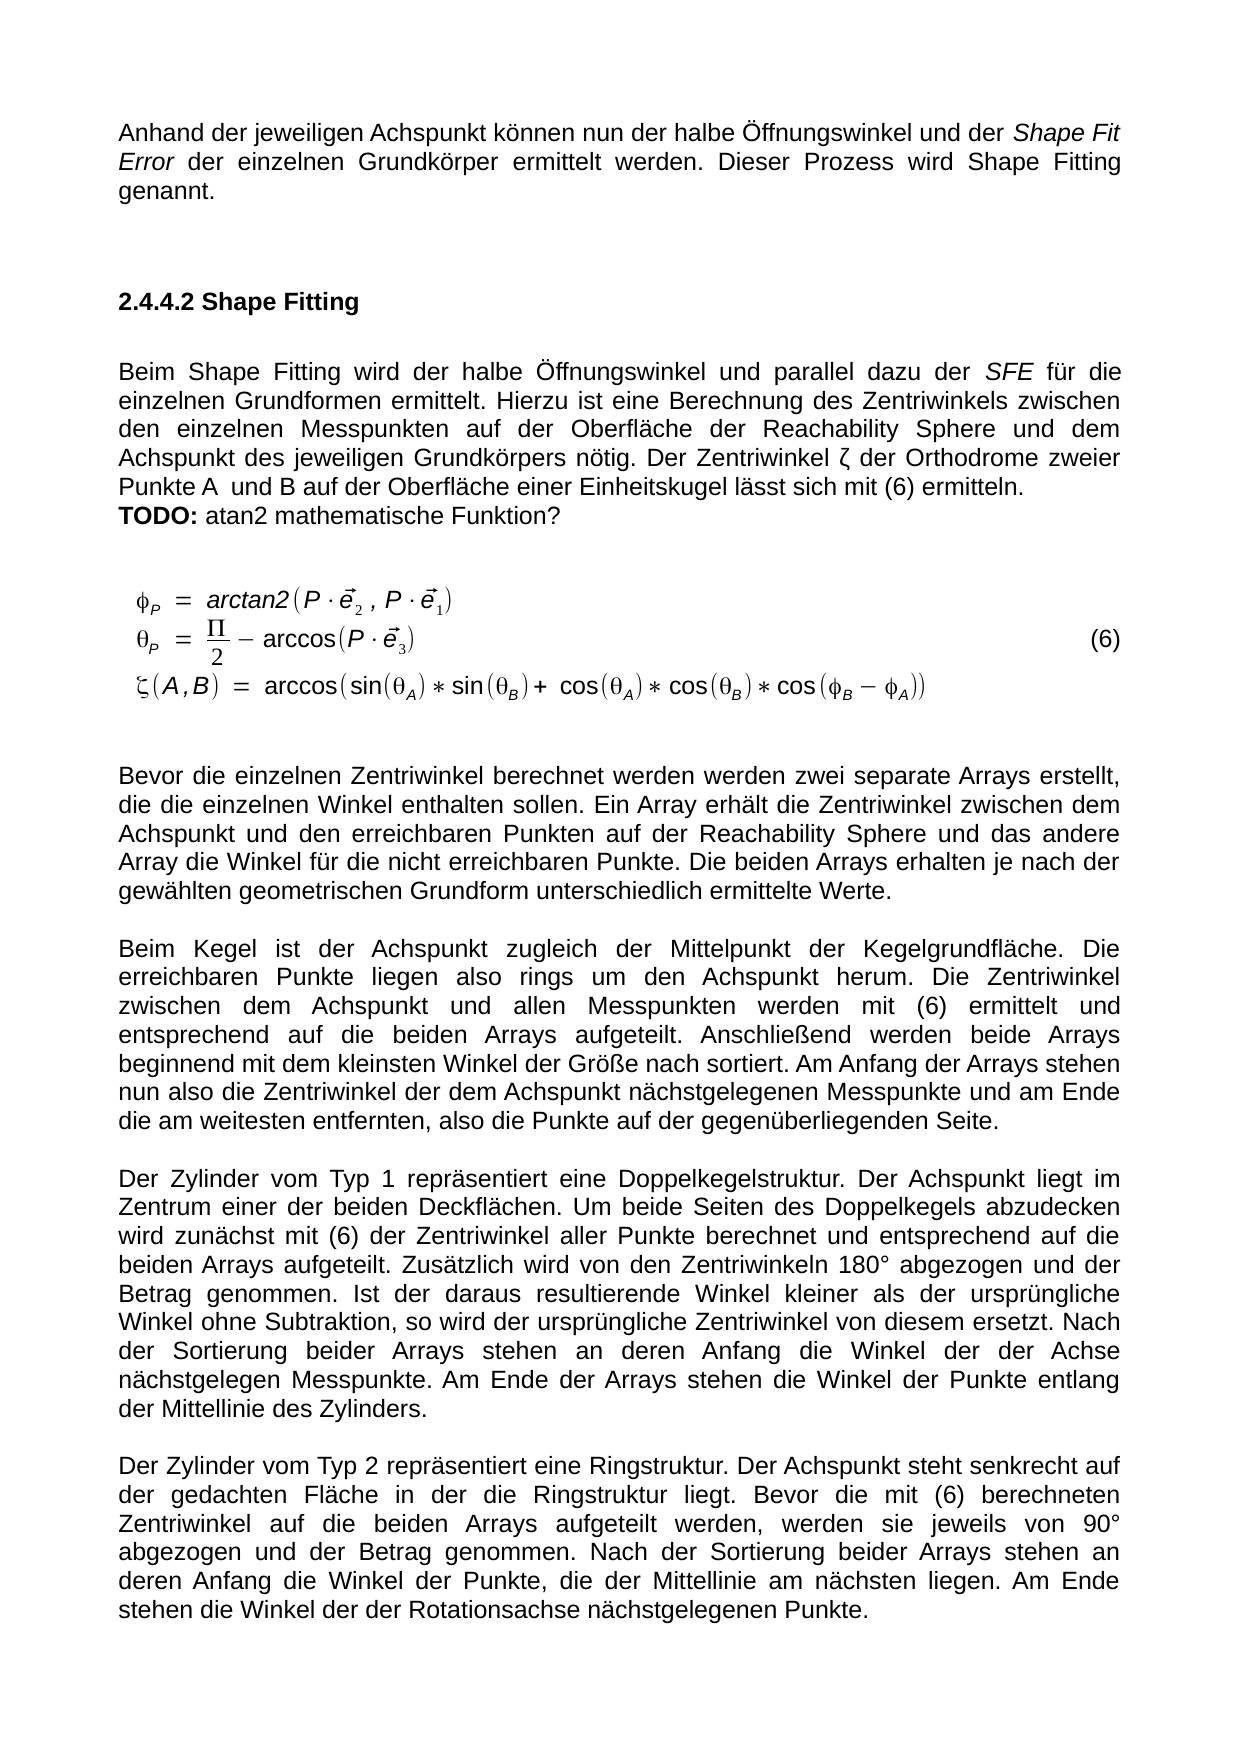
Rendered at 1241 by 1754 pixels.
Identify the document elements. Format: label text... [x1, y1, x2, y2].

text Der Zylinder vom Typ 2 repräsentiert eine Ringstruktur. Der Achspunkt steht senkrecht auf der gedachten Fläche in der die Ringstruktur liegt. Bevor die mit (6) berechneten Zentriwinkel auf die beiden Arrays aufgeteilt werden, werden sie jeweils von 90° abgezogen und der Betrag genommen. Nach der Sortierung beider Arrays stehen an deren Anfang die Winkel der Punkte, die der Mittellinie am nächsten liegen. Am Ende stehen die Winkel der der Rotationsachse nächstgelegenen Punkte. [118, 1451, 1122, 1623]
text Beim Kegel ist der Achspunkt zugleich der Mittelpunkt der Kegelgrundfläche. Die erreichbaren Punkte liegen also rings um den Achspunkt herum. Die Zentriwinkel zwischen dem Achspunkt und allen Messpunkten werden mit (6) ermittelt und entsprechend auf die beiden Arrays aufgeteilt. Anschließend werden beide Arrays beginnend mit dem kleinsten Winkel der Größe nach sortiert. Am Anfang der Arrays stehen nun also die Zentriwinkel der dem Achspunkt nächstgelegenen Messpunkte und am Ende die am weitesten entfernten, also die Punkte auf der gegenüberliegenden Seite. [118, 933, 1122, 1135]
text Beim Shape Fitting wird der halbe Öffnungswinkel und parallel dazu der SFE für die einzelnen Grundformen ermittelt. Hierzu ist eine Berechnung des Zentriwinkels zwischen den einzelnen Messpunkten auf der Oberfläche der Reachability Sphere und dem Achspunkt des jeweiligen Grundkörpers nötig. Der Zentriwinkel ζ der Orthodrome zweier Punkte A und B auf der Oberfläche einer Einheitskugel lässt sich mit (6) ermitteln. [118, 357, 1122, 501]
text Anhand der jeweiligen Achspunkt können nun der halbe Öffnungswinkel und der Shape Fit Error der einzelnen Grundkörper ermittelt werden. Dieser Prozess wird Shape Fitting genannt. [118, 118, 1122, 204]
subtitle 2.4.4.2 Shape Fitting [118, 287, 1122, 316]
text Der Zylinder vom Typ 1 repräsentiert eine Doppelkegelstruktur. Der Achspunkt liegt im Zentrum einer der beiden Deckflächen. Um beide Seiten des Doppelkegels abzudecken wird zunächst mit (6) der Zentriwinkel aller Punkte berechnet und entsprechend auf die beiden Arrays aufgeteilt. Zusätzlich wird von den Zentriwinkeln 180° abgezogen und der Betrag genommen. Ist der daraus resultierende Winkel kleiner als der ursprüngliche Winkel ohne Subtraktion, so wird der ursprüngliche Zentriwinkel von diesem ersetzt. Nach der Sortierung beider Arrays stehen an deren Anfang die Winkel der der Achse nächstgelegen Messpunkte. Am Ende der Arrays stehen die Winkel der Punkte entlang der Mittellinie des Zylinders. [118, 1163, 1122, 1422]
text (6) [118, 587, 1122, 703]
text TODO: atan2 mathematische Funktion? [118, 501, 1122, 529]
text Bevor die einzelnen Zentriwinkel berechnet werden werden zwei separate Arrays erstellt, die die einzelnen Winkel enthalten sollen. Ein Array erhält die Zentriwinkel zwischen dem Achspunkt und den erreichbaren Punkten auf der Reachability Sphere und das andere Array die Winkel für die nicht erreichbaren Punkte. Die beiden Arrays erhalten je nach der gewählten geometrischen Grundform unterschiedlich ermittelte Werte. [118, 761, 1122, 905]
